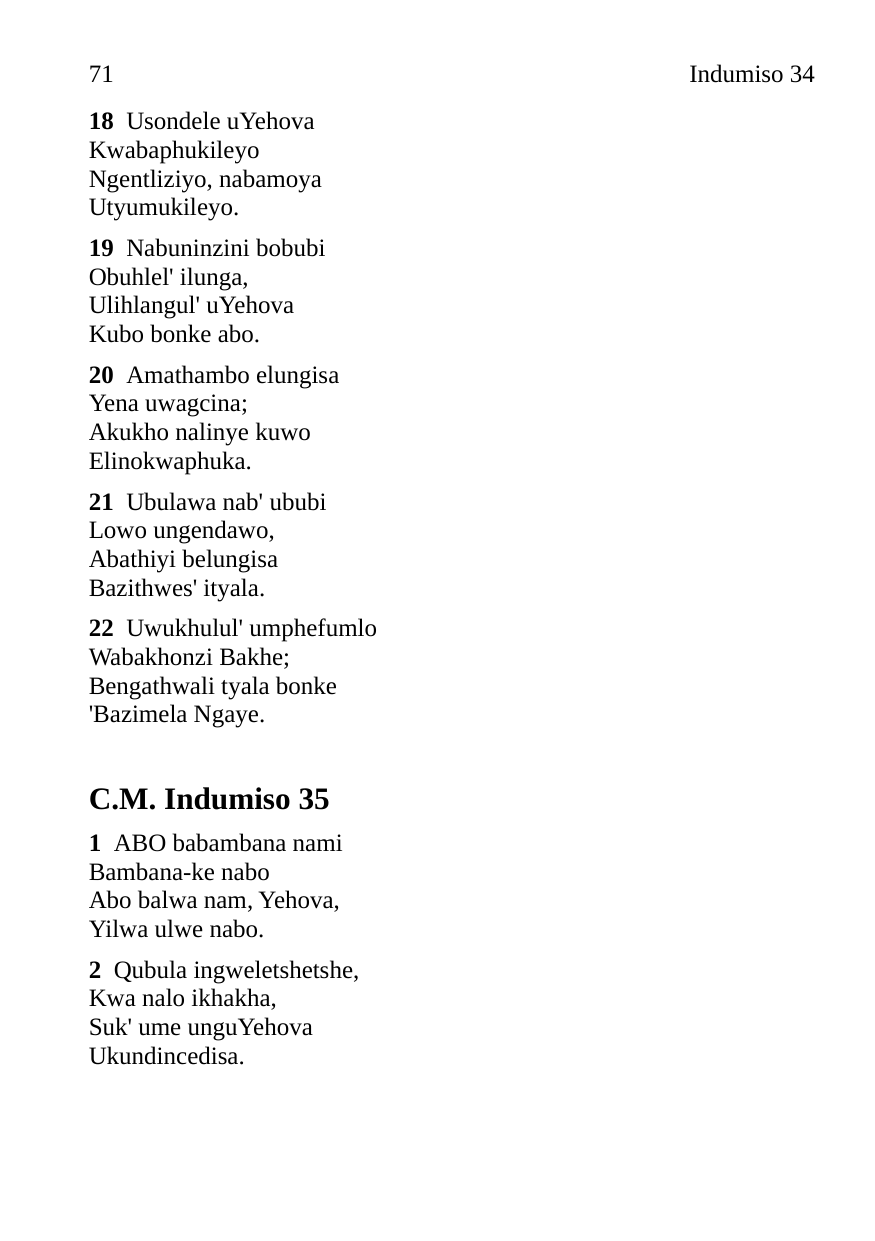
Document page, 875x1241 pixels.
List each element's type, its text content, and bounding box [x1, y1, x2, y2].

text Ukundincedisa. [88, 1041, 815, 1070]
text Abo balwa nam, Yehova, [88, 886, 815, 914]
text Kwa nalo ikhakha, [88, 983, 815, 1012]
text Kubo bonke abo. [88, 319, 815, 348]
text Obuhlel' ilunga, [88, 262, 815, 291]
text Utyumukileyo. [88, 192, 815, 221]
text 'Bazimela Ngaye. ﻿ [88, 699, 815, 733]
text 19 Nabuninzini bobubi [88, 233, 815, 262]
text 18 Usondele uYehova [88, 106, 815, 135]
text Yena uwagcina; [88, 388, 815, 417]
text Kwabaphukileyo [88, 135, 815, 164]
text 2 Qubula ingweletshetshe, [88, 955, 815, 983]
text 21 Ubulawa nab' ububi [88, 487, 815, 515]
text C.M. Indumiso 35 [88, 780, 815, 816]
text 20 Amathambo elungisa [88, 360, 815, 388]
text Bengathwali tyala bonke [88, 671, 815, 699]
text 1 ABO babambana nami [88, 828, 815, 857]
text 22 Uwukhulul' umphefumlo [88, 613, 815, 642]
text Suk' ume unguYehova [88, 1012, 815, 1041]
text Ulihlangul' uYehova [88, 291, 815, 319]
text Yilwa ulwe nabo. [88, 914, 815, 943]
text Ngentliziyo, nabamoya [88, 164, 815, 192]
text Bambana-ke nabo [88, 857, 815, 886]
text Wabakhonzi Bakhe; [88, 642, 815, 671]
text Lowo ungendawo, [88, 515, 815, 544]
text Akukho nalinye kuwo [88, 417, 815, 446]
text Bazithwes' ityala. [88, 573, 815, 602]
text Abathiyi belungisa [88, 544, 815, 573]
text Elinokwaphuka. [88, 446, 815, 475]
